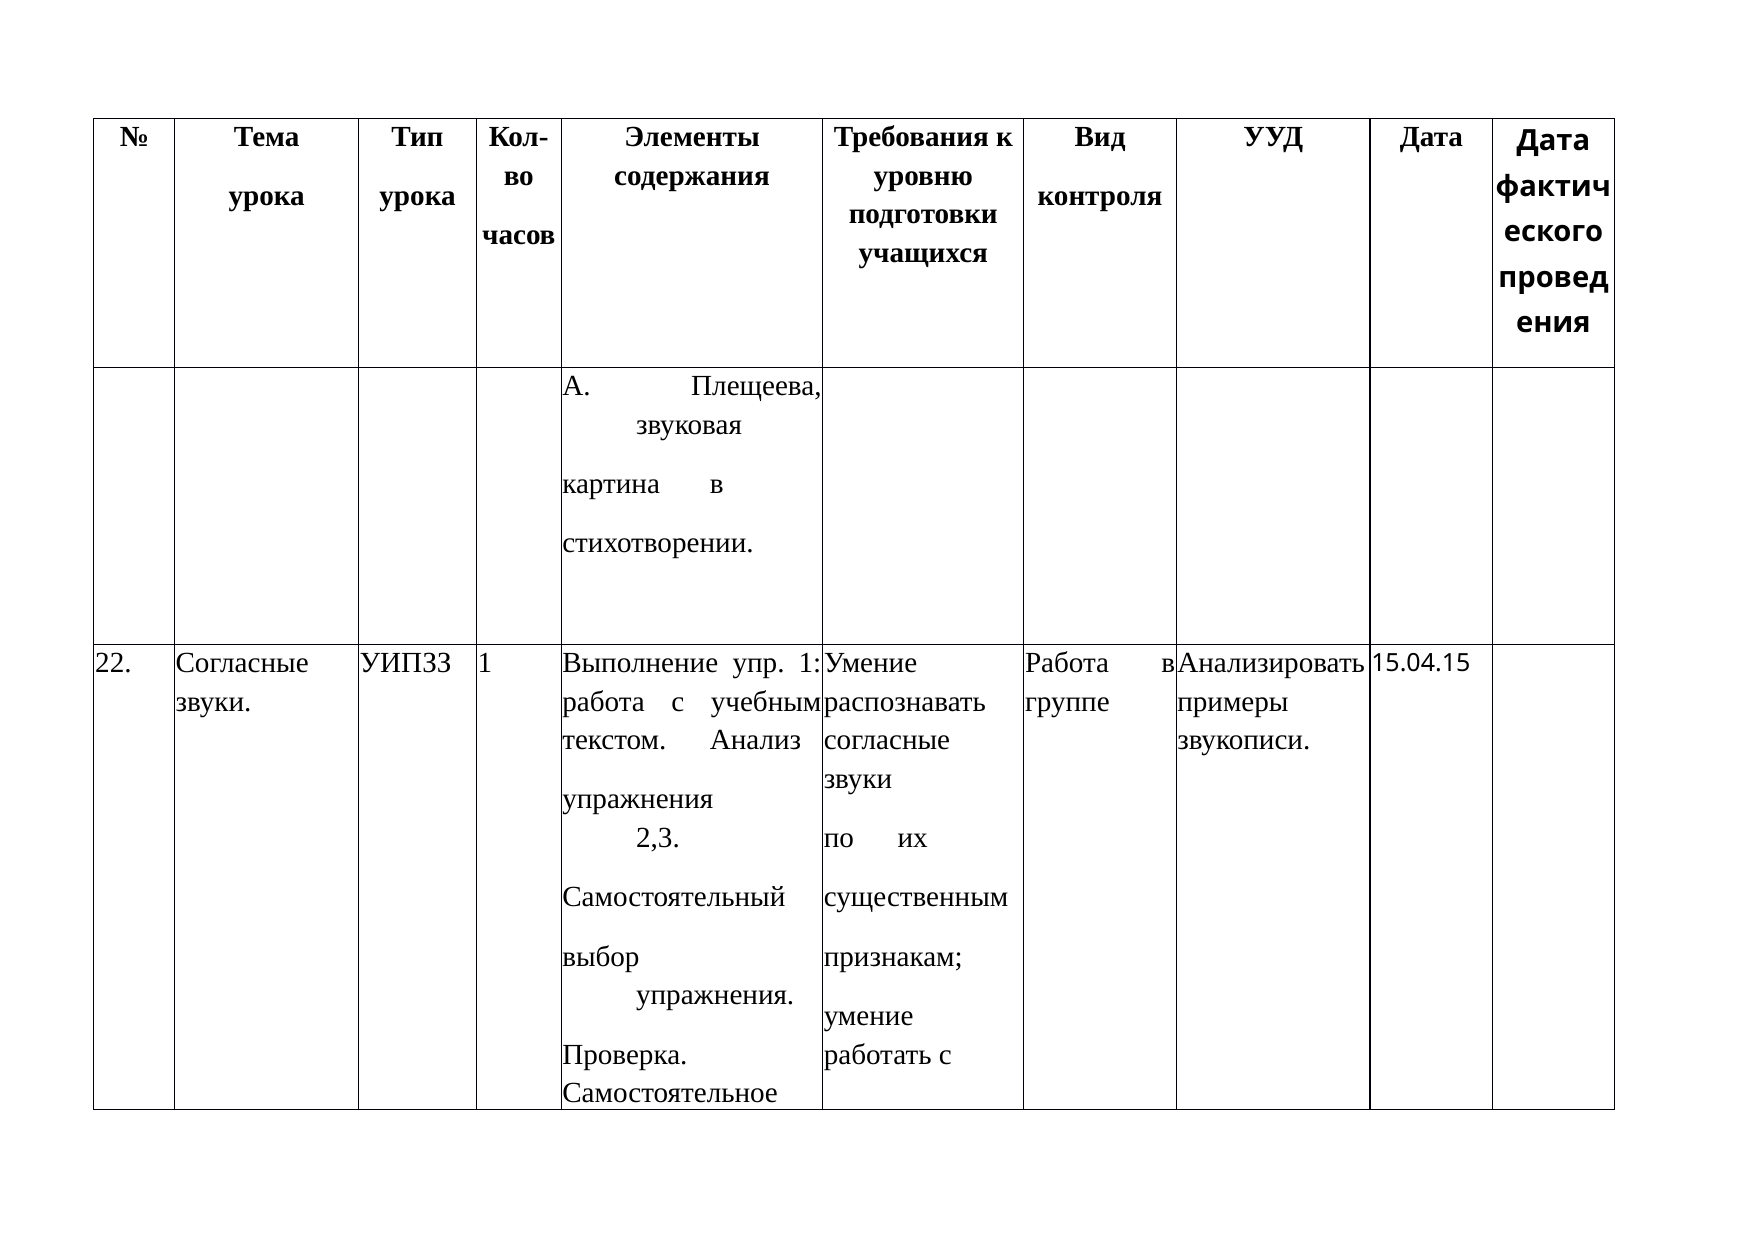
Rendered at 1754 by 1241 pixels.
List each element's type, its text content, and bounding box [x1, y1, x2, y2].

table_cell 22. [94, 645, 174, 1109]
table_header Требования к уровню подготовки учащихся [823, 119, 1023, 367]
table_cell А. Плещеева, звуковая картина в стихотворении. [562, 368, 822, 644]
table_cell [1493, 645, 1614, 1109]
table_cell Умение распознавать согласные звуки по их существенным признакам; умение работать с [823, 645, 1023, 1109]
table_cell УИПЗЗ [359, 645, 476, 1109]
table_header Кол-во часов [477, 119, 561, 367]
table_cell 15.04.15 [1371, 645, 1492, 1109]
table_cell [359, 368, 476, 644]
table_header УУД [1177, 119, 1369, 367]
table_cell [94, 368, 174, 644]
table_cell [175, 368, 358, 644]
table_header Дата [1371, 119, 1492, 367]
table_cell 1 [477, 645, 561, 1109]
table_header Дата фактического проведения [1493, 119, 1614, 367]
table_header Тема урока [175, 119, 358, 367]
table_cell [823, 368, 1023, 644]
table_header Тип урока [359, 119, 476, 367]
table_cell [1177, 368, 1369, 644]
table_cell [477, 368, 561, 644]
table_header Элементы содержания [562, 119, 822, 367]
table_cell [1493, 368, 1614, 644]
table_cell [1371, 368, 1492, 644]
table_header Вид контроля [1024, 119, 1176, 367]
table_cell Анализировать примеры звукописи. [1177, 645, 1369, 1109]
table_header № [94, 119, 174, 367]
table_cell Работа в группе [1024, 645, 1176, 1109]
table_cell [1024, 368, 1176, 644]
table_cell Выполнение упр. 1: работа с учебным текстом. Анализ упражнения 2,3. Самостоятельный выбор упражнения. Проверка. Самостоятельное [562, 645, 822, 1109]
table_cell Согласные звуки. [175, 645, 358, 1109]
